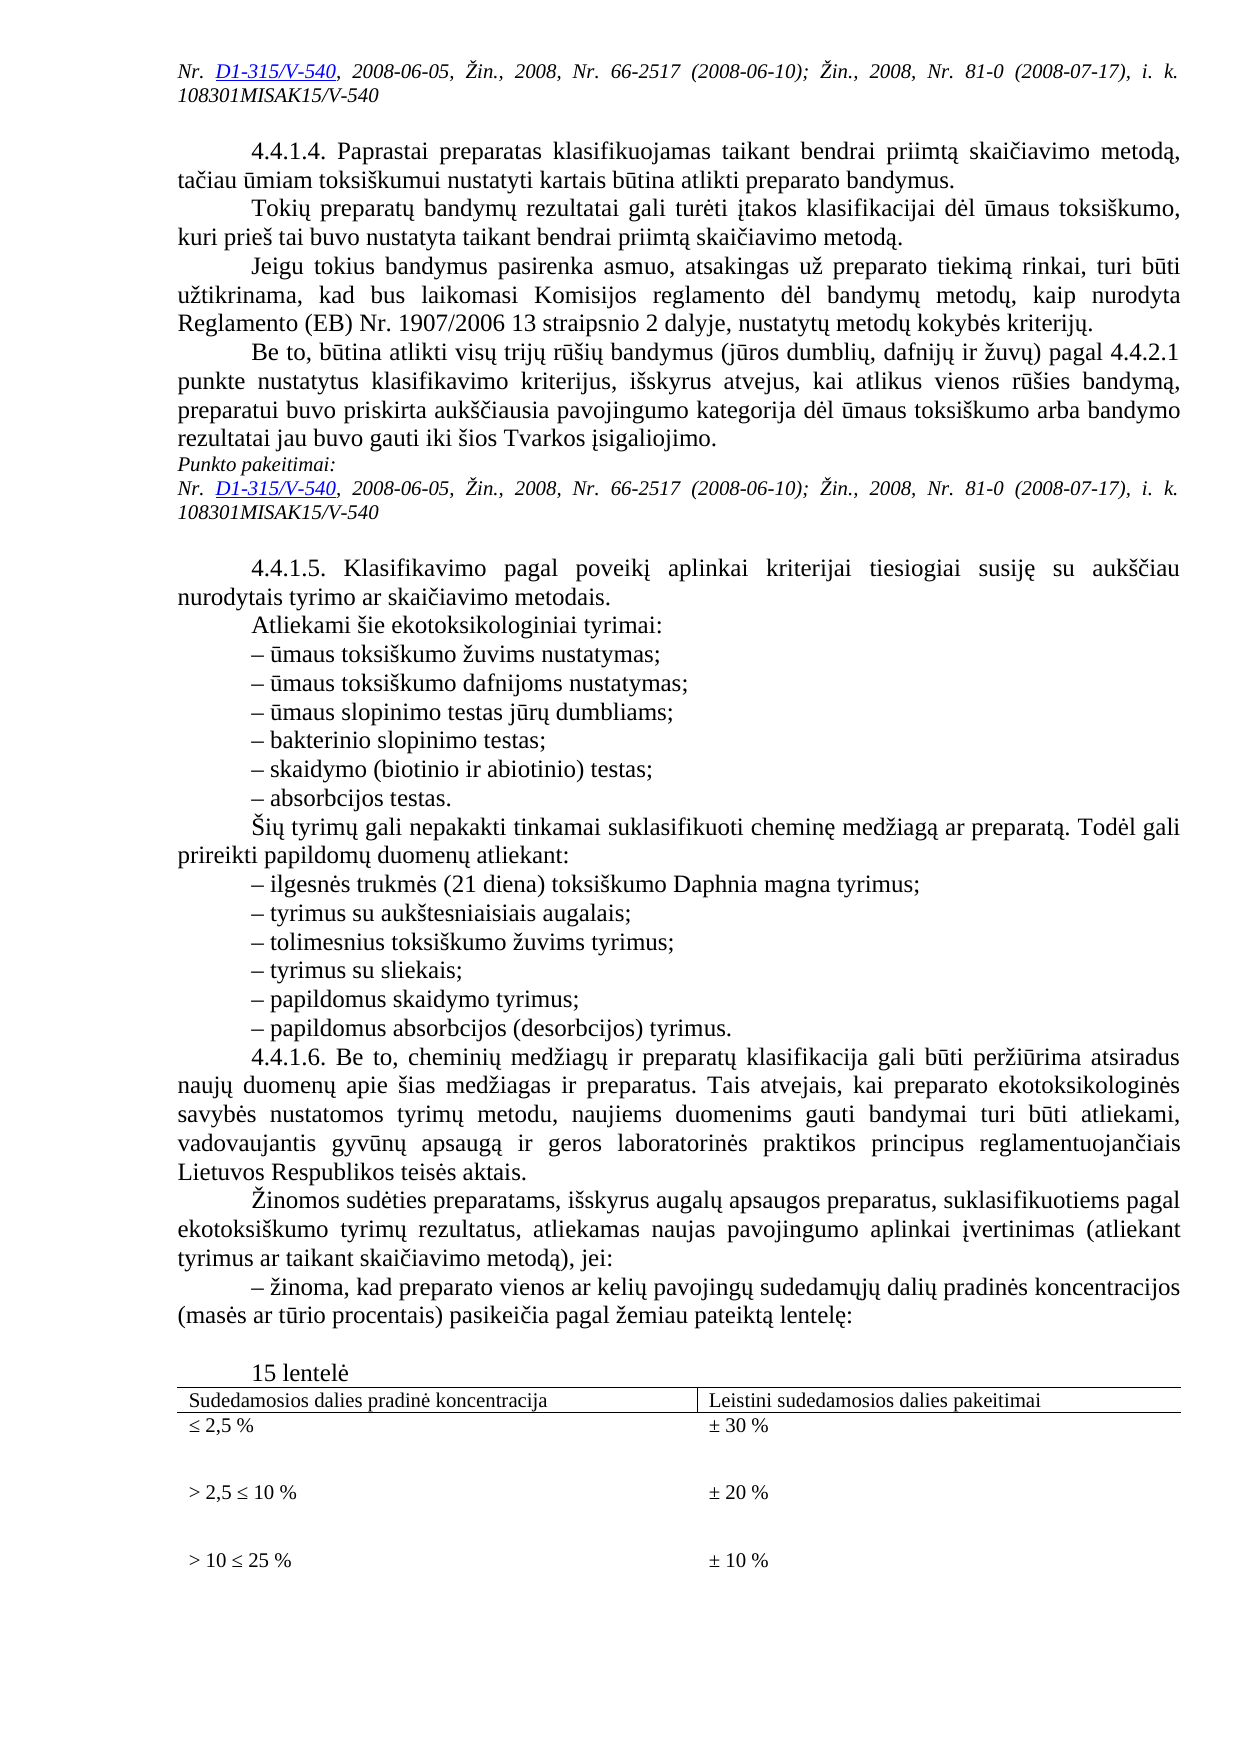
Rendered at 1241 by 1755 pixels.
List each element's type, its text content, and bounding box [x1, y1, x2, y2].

text – žinoma, kad preparato vienos ar kelių pavojingų sudedamųjų dalių pradinės koncentracijos (masės ar tūrio procentais) pasikeičia pagal žemiau pateiktą lentelę: [177, 1272, 1181, 1329]
text Tokių preparatų bandymų rezultatai gali turėti įtakos klasifikacijai dėl ūmaus toksiškumo, kuri prieš tai buvo nustatyta taikant bendrai priimtą skaičiavimo metodą. [177, 193, 1181, 251]
table_cell ± 30 % [697, 1413, 1181, 1480]
text – absorbcijos testas. [177, 783, 1181, 812]
text – ūmaus slopinimo testas jūrų dumbliams; [177, 697, 1181, 726]
text 4.4.1.6. Be to, cheminių medžiagų ir preparatų klasifikacija gali būti peržiūrima atsiradus naujų duomenų apie šias medžiagas ir preparatus. Tais atvejais, kai preparato ekotoksikologinės savybės nustatomos tyrimų metodu, naujiems duomenims gauti bandymai turi būti atliekami, vadovaujantis gyvūnų apsaugą ir geros laboratorinės praktikos principus reglamentuojančiais Lietuvos Respublikos teisės aktais. [177, 1042, 1181, 1186]
text – bakterinio slopinimo testas; [177, 726, 1181, 754]
text – skaidymo (biotinio ir abiotinio) testas; [177, 754, 1181, 783]
text 4.4.1.5. Klasifikavimo pagal poveikį aplinkai kriterijai tiesiogiai susiję su aukščiau nurodytais tyrimo ar skaičiavimo metodais. [177, 553, 1181, 611]
text 4.4.1.4. Paprastai preparatas klasifikuojamas taikant bendrai priimtą skaičiavimo metodą, tačiau ūmiam toksiškumui nustatyti kartais būtina atlikti preparato bandymus. [177, 136, 1181, 193]
text Šių tyrimų gali nepakakti tinkamai suklasifikuoti cheminę medžiagą ar preparatą. Todėl gali prireikti papildomų duomenų atliekant: [177, 812, 1181, 869]
text – ūmaus toksiškumo žuvims nustatymas; [177, 639, 1181, 668]
text Nr. D1-315/V-540, 2008-06-05, Žin., 2008, Nr. 66-2517 (2008-06-10); Žin., 2008, Nr. 81-0 (2008-07-17), i. k. 108301MISAK15/V-540 [177, 476, 1181, 524]
text Atliekami šie ekotoksikologiniai tyrimai: [177, 611, 1181, 639]
text Žinomos sudėties preparatams, išskyrus augalų apsaugos preparatus, suklasifikuotiems pagal ekotoksiškumo tyrimų rezultatus, atliekamas naujas pavojingumo aplinkai įvertinimas (atliekant tyrimus ar taikant skaičiavimo metodą), jei: [177, 1186, 1181, 1272]
table_cell ± 10 % [697, 1548, 1181, 1616]
table_cell ± 20 % [697, 1480, 1181, 1548]
text Nr. D1-315/V-540, 2008-06-05, Žin., 2008, Nr. 66-2517 (2008-06-10); Žin., 2008, Nr. 81-0 (2008-07-17), i. k. 108301MISAK15/V-540 [177, 59, 1181, 107]
text – tyrimus su aukštesniaisiais augalais; [177, 898, 1181, 927]
text Jeigu tokius bandymus pasirenka asmuo, atsakingas už preparato tiekimą rinkai, turi būti užtikrinama, kad bus laikomasi Komisijos reglamento dėl bandymų metodų, kaip nurodyta Reglamento (EB) Nr. 1907/2006 13 straipsnio 2 dalyje, nustatytų metodų kokybės kriterijų. [177, 251, 1181, 337]
text – tyrimus su sliekais; [177, 956, 1181, 984]
text – papildomus absorbcijos (desorbcijos) tyrimus. [177, 1013, 1181, 1042]
text – papildomus skaidymo tyrimus; [177, 984, 1181, 1013]
table_header Leistini sudedamosios dalies pakeitimai [698, 1388, 1181, 1412]
text – ūmaus toksiškumo dafnijoms nustatymas; [177, 668, 1181, 697]
table_cell ≤ 2,5 % [177, 1413, 697, 1480]
text Punkto pakeitimai: [177, 452, 1181, 476]
table_cell > 10 ≤ 25 % [177, 1548, 697, 1616]
text – tolimesnius toksiškumo žuvims tyrimus; [177, 927, 1181, 956]
text – ilgesnės trukmės (21 diena) toksiškumo Daphnia magna tyrimus; [177, 869, 1181, 898]
text Be to, būtina atlikti visų trijų rūšių bandymus (jūros dumblių, dafnijų ir žuvų) pagal 4.4.2.1 punkte nustatytus klasifikavimo kriterijus, išskyrus atvejus, kai atlikus vienos rūšies bandymą, preparatui buvo priskirta aukščiausia pavojingumo kategorija dėl ūmaus toksiškumo arba bandymo rezultatai jau buvo gauti iki šios Tvarkos įsigaliojimo. [177, 337, 1181, 452]
table_header Sudedamosios dalies pradinė koncentracija [177, 1388, 697, 1412]
text 15 lentelė [177, 1358, 1181, 1387]
table_cell > 2,5 ≤ 10 % [177, 1480, 697, 1548]
